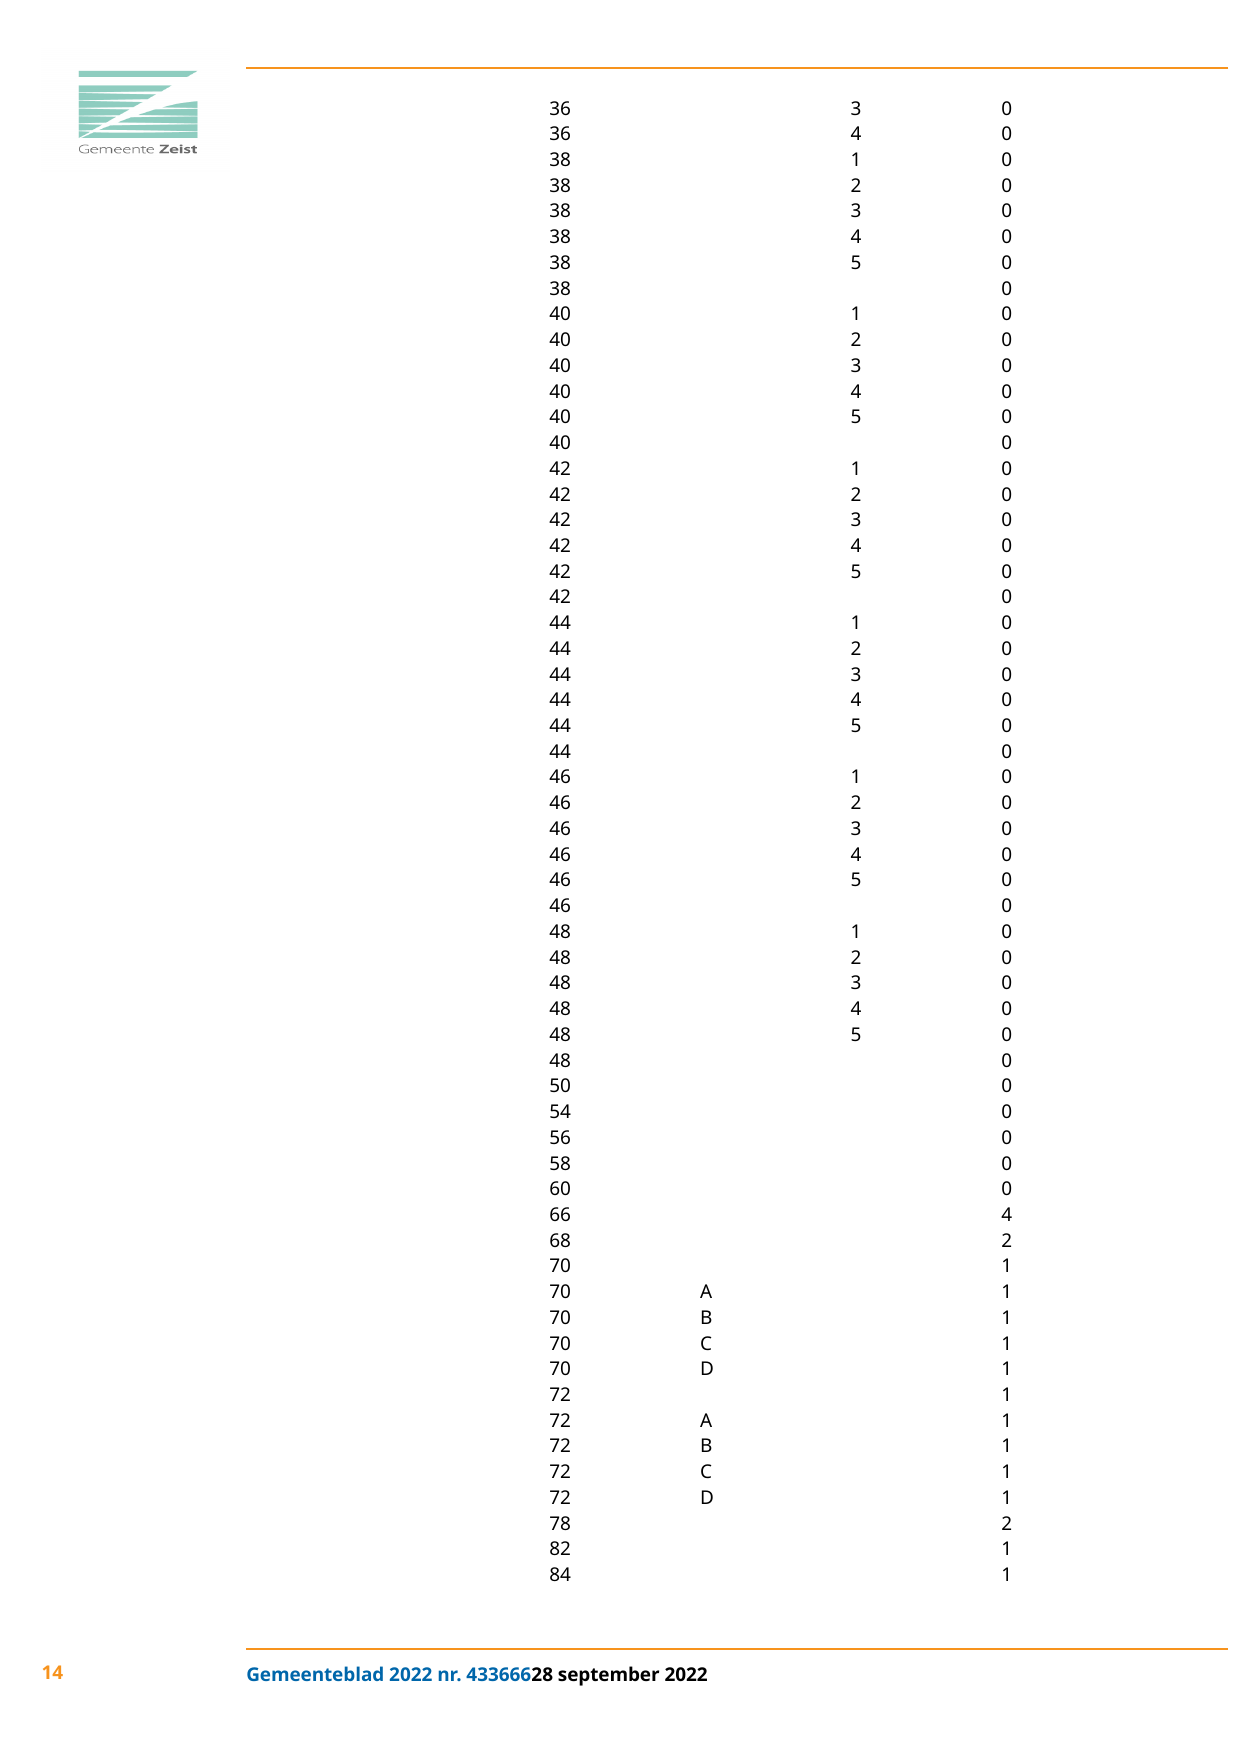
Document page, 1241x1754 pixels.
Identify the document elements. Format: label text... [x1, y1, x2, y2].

table_cell 38 [549, 146, 700, 172]
table_cell 46 [549, 893, 700, 918]
table_cell [850, 275, 1001, 301]
table_cell 44 [549, 661, 700, 687]
table_cell 2 [850, 172, 1001, 198]
table_cell [700, 1510, 850, 1536]
table_cell [700, 790, 850, 815]
table_cell 48 [549, 1021, 700, 1047]
table_cell 2 [1001, 1510, 1152, 1536]
table_cell 70 [549, 1304, 700, 1330]
table_cell 0 [1001, 301, 1152, 326]
table_cell [248, 1227, 398, 1253]
table_cell [700, 1021, 850, 1047]
table_cell [700, 301, 850, 326]
table_cell [700, 429, 850, 455]
table_cell 70 [549, 1356, 700, 1381]
table_cell [399, 1510, 549, 1536]
table_cell 58 [549, 1150, 700, 1175]
table_cell [399, 506, 549, 532]
table_cell 5 [850, 558, 1001, 584]
table_cell [399, 1098, 549, 1124]
table_cell [399, 378, 549, 403]
table_cell [850, 1459, 1001, 1484]
table_cell 1 [850, 455, 1001, 481]
table_cell [700, 918, 850, 944]
table_cell 0 [1001, 970, 1152, 995]
table_cell [399, 1278, 549, 1304]
table_cell [248, 687, 398, 712]
table_cell 0 [1001, 584, 1152, 609]
table_cell 48 [549, 995, 700, 1021]
table_cell [248, 944, 398, 969]
table_cell 38 [549, 172, 700, 198]
table_cell [700, 712, 850, 738]
table_cell [850, 1407, 1001, 1433]
table_cell [399, 121, 549, 146]
table_cell [248, 1433, 398, 1458]
table_cell 4 [850, 224, 1001, 249]
table_cell [248, 275, 398, 301]
table_cell [850, 893, 1001, 918]
table_cell [399, 95, 549, 121]
table_cell 4 [1001, 1201, 1152, 1227]
table_cell [700, 1536, 850, 1561]
table_cell 0 [1001, 224, 1152, 249]
table_cell B [700, 1304, 850, 1330]
table_cell [248, 609, 398, 635]
table_cell [700, 1561, 850, 1587]
table_cell 3 [850, 95, 1001, 121]
table_cell [399, 558, 549, 584]
table_cell [248, 1356, 398, 1381]
table_cell [399, 764, 549, 789]
table_cell [399, 1227, 549, 1253]
table_cell [399, 249, 549, 275]
table_cell [248, 429, 398, 455]
table_cell [399, 1561, 549, 1587]
table_cell 0 [1001, 378, 1152, 403]
table_cell [248, 326, 398, 352]
table_cell 0 [1001, 1073, 1152, 1098]
table_cell 48 [549, 918, 700, 944]
table_cell [850, 1175, 1001, 1201]
table_cell 1 [1001, 1433, 1152, 1458]
table_cell 46 [549, 867, 700, 892]
table_cell 1 [1001, 1459, 1152, 1484]
table_cell [248, 584, 398, 609]
table_cell [700, 764, 850, 789]
table_cell [399, 429, 549, 455]
table_cell 36 [549, 121, 700, 146]
table_cell [399, 224, 549, 249]
table_cell [399, 172, 549, 198]
table_cell 0 [1001, 481, 1152, 506]
table_cell [850, 1536, 1001, 1561]
table_cell [248, 1304, 398, 1330]
table_cell [700, 352, 850, 378]
table_cell 0 [1001, 995, 1152, 1021]
table_cell [850, 1510, 1001, 1536]
table_cell [700, 841, 850, 867]
table_cell [399, 790, 549, 815]
table_cell [850, 1201, 1001, 1227]
table_cell 0 [1001, 764, 1152, 789]
table_cell 44 [549, 609, 700, 635]
table_cell B [700, 1433, 850, 1458]
table_cell A [700, 1278, 850, 1304]
table_cell 66 [549, 1201, 700, 1227]
table_cell [700, 815, 850, 841]
table_cell [399, 1381, 549, 1407]
table_cell 0 [1001, 841, 1152, 867]
table_cell [850, 1304, 1001, 1330]
table_cell [248, 995, 398, 1021]
table_cell 38 [549, 275, 700, 301]
table_cell [700, 558, 850, 584]
table_cell [248, 764, 398, 789]
table_cell 0 [1001, 944, 1152, 969]
table_cell [248, 1407, 398, 1433]
table_cell [850, 1484, 1001, 1510]
table_cell 3 [850, 506, 1001, 532]
table_cell [700, 404, 850, 429]
table_cell A [700, 1407, 850, 1433]
table_cell [248, 224, 398, 249]
table_cell [850, 1561, 1001, 1587]
table_cell [248, 1536, 398, 1561]
table_cell 48 [549, 944, 700, 969]
table_cell [399, 326, 549, 352]
table_cell [399, 301, 549, 326]
table_cell [700, 198, 850, 223]
table_cell [850, 1124, 1001, 1150]
table_cell [248, 1124, 398, 1150]
table_cell [399, 1253, 549, 1278]
table_cell [248, 1073, 398, 1098]
table_cell 40 [549, 352, 700, 378]
table_cell [399, 841, 549, 867]
table_cell [700, 584, 850, 609]
table_cell 4 [850, 995, 1001, 1021]
table_cell 1 [1001, 1381, 1152, 1407]
table_cell [248, 1253, 398, 1278]
table_cell [700, 1098, 850, 1124]
table_cell [248, 790, 398, 815]
table_cell [700, 275, 850, 301]
table_cell [700, 481, 850, 506]
table_cell [700, 506, 850, 532]
table_cell [248, 815, 398, 841]
table_cell 1 [850, 764, 1001, 789]
table_cell [850, 1433, 1001, 1458]
table_cell 5 [850, 712, 1001, 738]
table_cell [399, 1536, 549, 1561]
table_cell [248, 635, 398, 661]
table_cell [700, 532, 850, 558]
table_cell 0 [1001, 429, 1152, 455]
table_cell [399, 712, 549, 738]
table_cell [700, 172, 850, 198]
table_cell 5 [850, 1021, 1001, 1047]
table_cell [700, 609, 850, 635]
table_cell 0 [1001, 893, 1152, 918]
table_cell 0 [1001, 1175, 1152, 1201]
table_cell [399, 970, 549, 995]
table_cell [248, 1098, 398, 1124]
table_cell 0 [1001, 275, 1152, 301]
table_cell [850, 1150, 1001, 1175]
table_cell [399, 1047, 549, 1072]
table_cell [248, 712, 398, 738]
table_cell [399, 1433, 549, 1458]
table_cell 1 [850, 609, 1001, 635]
table_cell 68 [549, 1227, 700, 1253]
table_cell 0 [1001, 1021, 1152, 1047]
table_cell 1 [1001, 1278, 1152, 1304]
table_cell [248, 1047, 398, 1072]
table_cell 72 [549, 1407, 700, 1433]
table_cell C [700, 1459, 850, 1484]
table_cell 5 [850, 867, 1001, 892]
table_cell [248, 1510, 398, 1536]
table_cell [399, 1201, 549, 1227]
table_cell 3 [850, 815, 1001, 841]
table_cell C [700, 1330, 850, 1356]
table_cell [248, 121, 398, 146]
table_cell 48 [549, 1047, 700, 1072]
table_cell [399, 1484, 549, 1510]
table_cell [850, 738, 1001, 764]
table_cell 0 [1001, 172, 1152, 198]
table_cell 48 [549, 970, 700, 995]
table_cell 2 [850, 326, 1001, 352]
table_cell [248, 404, 398, 429]
table_cell [700, 1150, 850, 1175]
table_cell [850, 1330, 1001, 1356]
table_cell [248, 1459, 398, 1484]
table_cell 0 [1001, 95, 1152, 121]
table_cell 44 [549, 635, 700, 661]
table_cell 42 [549, 455, 700, 481]
table_cell 72 [549, 1381, 700, 1407]
table_cell 0 [1001, 661, 1152, 687]
table_cell 44 [549, 738, 700, 764]
table_cell 38 [549, 198, 700, 223]
table_cell [399, 815, 549, 841]
table_cell [850, 1098, 1001, 1124]
table_cell 1 [1001, 1484, 1152, 1510]
table_cell 50 [549, 1073, 700, 1098]
table_cell 3 [850, 352, 1001, 378]
table_cell [399, 1021, 549, 1047]
table_cell [700, 893, 850, 918]
table_cell [700, 944, 850, 969]
table_cell [700, 1073, 850, 1098]
table_cell 70 [549, 1330, 700, 1356]
table_cell 46 [549, 764, 700, 789]
table_cell [248, 1381, 398, 1407]
table_cell 1 [850, 146, 1001, 172]
table_cell 0 [1001, 867, 1152, 892]
table_cell 0 [1001, 249, 1152, 275]
table_cell [850, 1278, 1001, 1304]
table_cell [700, 1381, 850, 1407]
table_cell [700, 635, 850, 661]
table_cell 3 [850, 970, 1001, 995]
table_cell 0 [1001, 790, 1152, 815]
table_cell 0 [1001, 1098, 1152, 1124]
table_cell 38 [549, 224, 700, 249]
table_cell [248, 1175, 398, 1201]
table_cell [700, 995, 850, 1021]
table_cell [399, 1073, 549, 1098]
table_cell 0 [1001, 712, 1152, 738]
table_cell 46 [549, 841, 700, 867]
table_cell 40 [549, 404, 700, 429]
table_cell [248, 1330, 398, 1356]
table_cell 42 [549, 532, 700, 558]
table_cell [248, 172, 398, 198]
table_cell 0 [1001, 121, 1152, 146]
table_cell [248, 1484, 398, 1510]
table_cell 44 [549, 712, 700, 738]
table_cell 4 [850, 841, 1001, 867]
table_cell 36 [549, 95, 700, 121]
table_cell 1 [850, 301, 1001, 326]
table_cell [700, 1227, 850, 1253]
table_cell 1 [1001, 1561, 1152, 1587]
table_cell [399, 198, 549, 223]
table_cell 4 [850, 687, 1001, 712]
table_cell 4 [850, 378, 1001, 403]
table_cell 0 [1001, 532, 1152, 558]
table_cell [700, 326, 850, 352]
table_cell [399, 1356, 549, 1381]
table_cell [399, 687, 549, 712]
table_cell 3 [850, 198, 1001, 223]
table_cell [399, 944, 549, 969]
table_cell [700, 687, 850, 712]
table_cell 5 [850, 404, 1001, 429]
table_cell [700, 146, 850, 172]
table_cell [399, 1304, 549, 1330]
table_cell [399, 867, 549, 892]
table_cell 84 [549, 1561, 700, 1587]
table_cell [700, 1253, 850, 1278]
table_cell [248, 378, 398, 403]
table_cell [700, 224, 850, 249]
table_cell 2 [1001, 1227, 1152, 1253]
table_cell [700, 867, 850, 892]
table_cell 0 [1001, 815, 1152, 841]
table_cell 0 [1001, 198, 1152, 223]
table_cell 1 [1001, 1253, 1152, 1278]
table_cell [700, 121, 850, 146]
table_cell 42 [549, 481, 700, 506]
table_cell 40 [549, 326, 700, 352]
table_cell [700, 249, 850, 275]
table_cell 40 [549, 378, 700, 403]
table_cell 40 [549, 429, 700, 455]
table_cell [248, 352, 398, 378]
table_cell [248, 661, 398, 687]
table_cell [850, 1356, 1001, 1381]
table_cell 0 [1001, 1047, 1152, 1072]
table_cell [399, 404, 549, 429]
table_cell [399, 893, 549, 918]
table_cell 44 [549, 687, 700, 712]
table_cell 0 [1001, 558, 1152, 584]
table_cell 38 [549, 249, 700, 275]
table_cell 2 [850, 790, 1001, 815]
table_cell [248, 1150, 398, 1175]
table_cell 70 [549, 1278, 700, 1304]
table_cell [850, 1253, 1001, 1278]
table_cell [399, 584, 549, 609]
table_cell [850, 1073, 1001, 1098]
table_cell 72 [549, 1433, 700, 1458]
table_cell [248, 301, 398, 326]
table_cell [399, 455, 549, 481]
table_cell 1 [1001, 1304, 1152, 1330]
table_cell [850, 1227, 1001, 1253]
table_cell 46 [549, 790, 700, 815]
table_cell [399, 635, 549, 661]
table_cell 1 [1001, 1330, 1152, 1356]
table_cell [248, 481, 398, 506]
table_cell 0 [1001, 1150, 1152, 1175]
table_cell 1 [1001, 1407, 1152, 1433]
table_cell [399, 1175, 549, 1201]
table_cell 0 [1001, 146, 1152, 172]
table_cell 56 [549, 1124, 700, 1150]
table_cell 2 [850, 481, 1001, 506]
table_cell [248, 867, 398, 892]
table_cell 82 [549, 1536, 700, 1561]
table_cell [700, 1201, 850, 1227]
table_cell 0 [1001, 609, 1152, 635]
table_cell [248, 918, 398, 944]
table_cell 3 [850, 661, 1001, 687]
table_cell [399, 1150, 549, 1175]
table_cell [399, 918, 549, 944]
table_cell [700, 661, 850, 687]
table_cell [248, 506, 398, 532]
table_cell [248, 1021, 398, 1047]
table_cell [700, 95, 850, 121]
table_cell [399, 1330, 549, 1356]
table_cell 54 [549, 1098, 700, 1124]
table_cell 2 [850, 635, 1001, 661]
table_cell [248, 558, 398, 584]
table_cell [399, 1407, 549, 1433]
table_cell [700, 970, 850, 995]
picture [41, 47, 231, 172]
table_cell 42 [549, 558, 700, 584]
table_cell [399, 609, 549, 635]
table_cell 40 [549, 301, 700, 326]
table_cell 0 [1001, 506, 1152, 532]
table_cell [399, 481, 549, 506]
table_cell [850, 1381, 1001, 1407]
table_cell 70 [549, 1253, 700, 1278]
table_cell 42 [549, 584, 700, 609]
table_cell 72 [549, 1484, 700, 1510]
table_cell [248, 738, 398, 764]
table_cell 0 [1001, 352, 1152, 378]
table_cell 0 [1001, 635, 1152, 661]
table_cell 0 [1001, 918, 1152, 944]
table_cell 5 [850, 249, 1001, 275]
table_cell [700, 1175, 850, 1201]
table_cell [700, 738, 850, 764]
table_cell [248, 1278, 398, 1304]
table_cell [248, 1201, 398, 1227]
table_cell 4 [850, 532, 1001, 558]
table_cell [399, 352, 549, 378]
table_cell [850, 1047, 1001, 1072]
table_cell 46 [549, 815, 700, 841]
table_cell [700, 378, 850, 403]
table_cell 0 [1001, 404, 1152, 429]
table_cell 1 [850, 918, 1001, 944]
table_cell [399, 661, 549, 687]
table_cell 42 [549, 506, 700, 532]
table_cell [700, 1047, 850, 1072]
table_cell [399, 146, 549, 172]
table_cell 0 [1001, 326, 1152, 352]
table_cell [700, 455, 850, 481]
table_cell [399, 1459, 549, 1484]
table_cell 72 [549, 1459, 700, 1484]
table_cell [248, 970, 398, 995]
table_cell [248, 249, 398, 275]
table_cell [248, 532, 398, 558]
table_cell 1 [1001, 1356, 1152, 1381]
table_cell [248, 1561, 398, 1587]
table_cell [850, 429, 1001, 455]
table_cell [399, 738, 549, 764]
table_cell [248, 95, 398, 121]
table_cell [248, 455, 398, 481]
table_cell [399, 1124, 549, 1150]
table_cell 0 [1001, 738, 1152, 764]
table_cell D [700, 1484, 850, 1510]
table_cell [850, 584, 1001, 609]
table_cell 0 [1001, 1124, 1152, 1150]
table_cell 78 [549, 1510, 700, 1536]
table_cell [248, 198, 398, 223]
table_cell [399, 532, 549, 558]
table_cell [399, 275, 549, 301]
table_cell [248, 893, 398, 918]
table_cell [248, 146, 398, 172]
table_cell 4 [850, 121, 1001, 146]
table_cell [399, 995, 549, 1021]
table_cell [700, 1124, 850, 1150]
table_cell 0 [1001, 455, 1152, 481]
table_cell [248, 841, 398, 867]
table_cell 2 [850, 944, 1001, 969]
table_cell 60 [549, 1175, 700, 1201]
table_cell 1 [1001, 1536, 1152, 1561]
table_cell 0 [1001, 687, 1152, 712]
table_cell D [700, 1356, 850, 1381]
